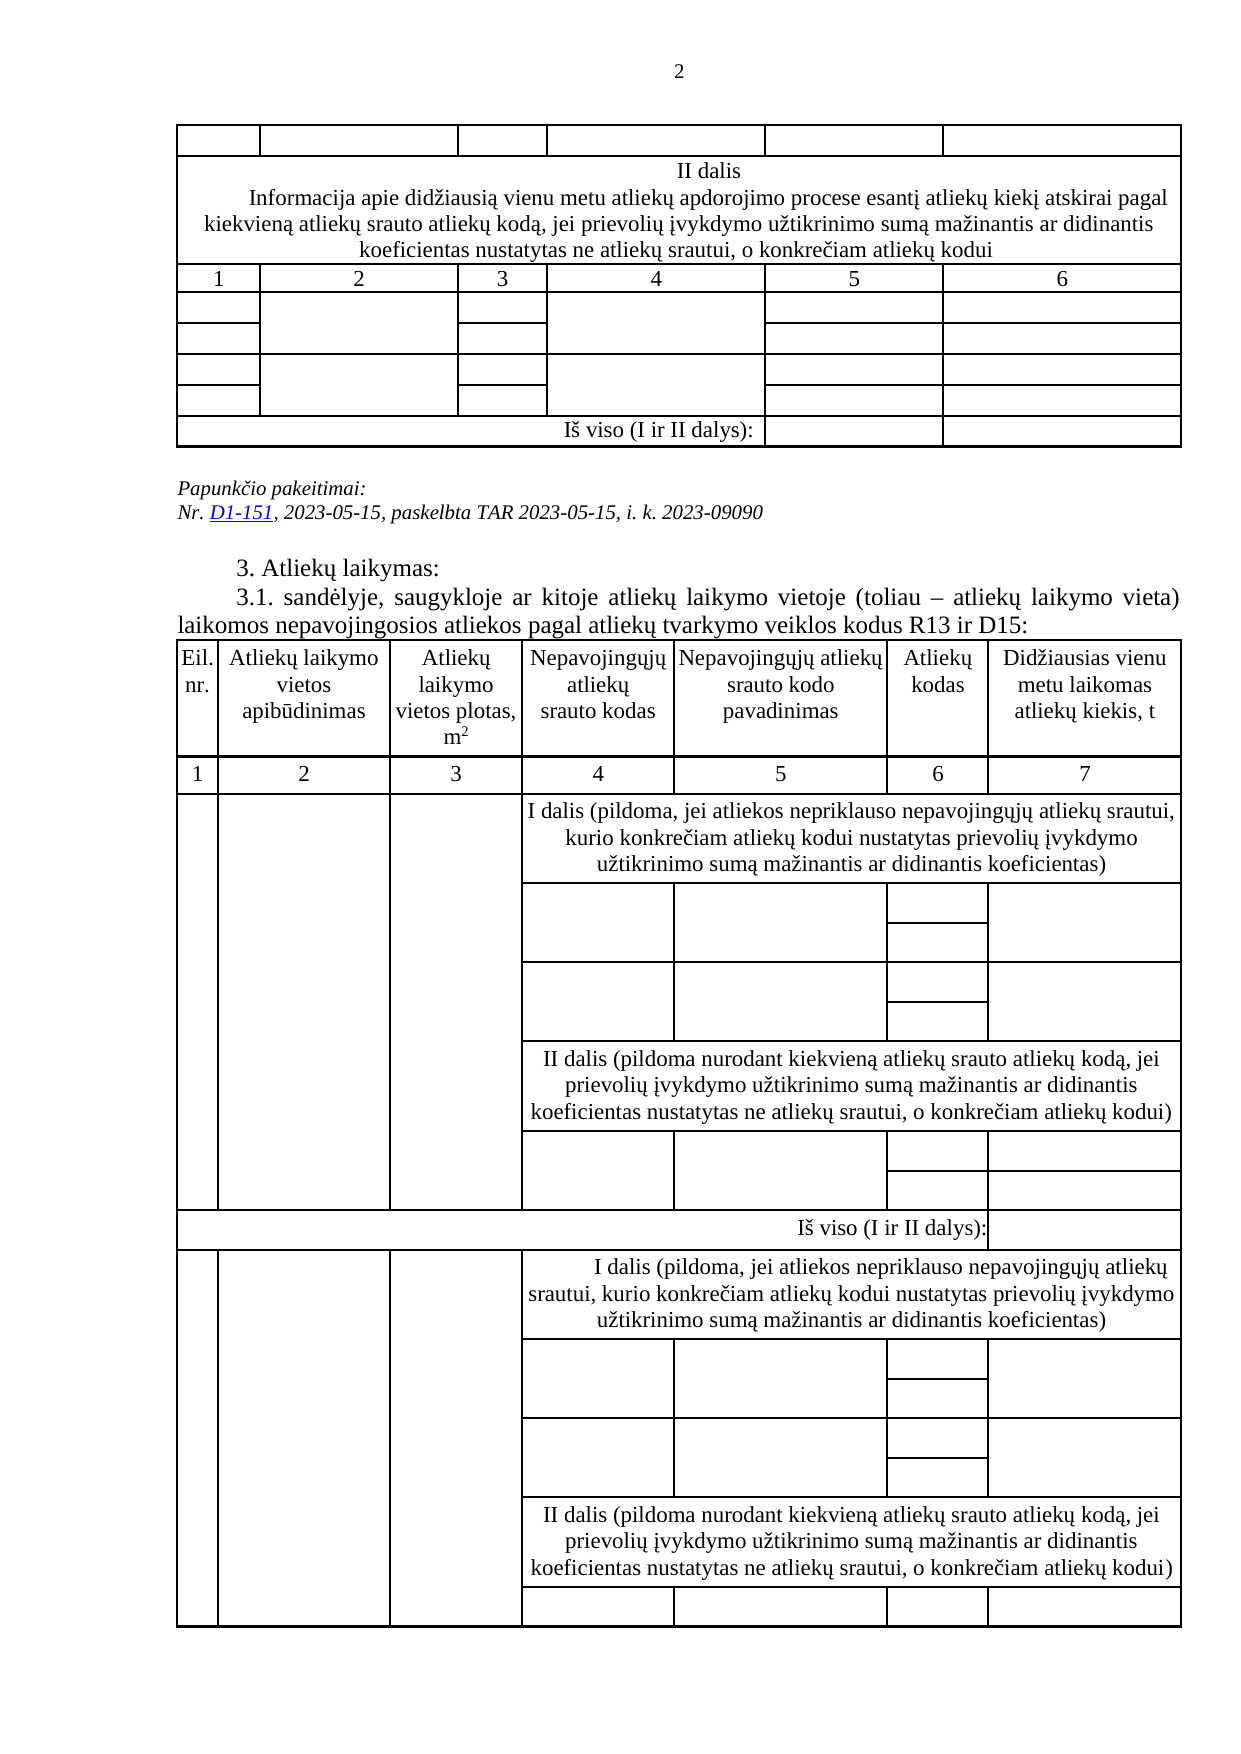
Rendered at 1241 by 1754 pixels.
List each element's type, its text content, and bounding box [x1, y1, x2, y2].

table_cell [888, 924, 987, 961]
table_cell [178, 795, 217, 1209]
table_cell [523, 1132, 673, 1209]
table_cell [888, 1380, 987, 1417]
table_cell [989, 1588, 1180, 1625]
table_cell [178, 386, 259, 414]
table_cell [675, 963, 886, 1040]
table_cell [261, 126, 457, 155]
table_cell [989, 1132, 1180, 1169]
table_cell [178, 355, 259, 384]
table_cell [459, 126, 546, 155]
table_cell 2 [219, 758, 389, 792]
table_cell 4 [548, 265, 764, 291]
table_cell 7 [989, 758, 1180, 792]
table_cell [766, 324, 942, 353]
table_cell [766, 293, 942, 322]
table_cell 3 [391, 758, 521, 792]
table_cell [989, 884, 1180, 961]
table_header Atliekų laikymo vietos plotas, m2 [391, 641, 521, 755]
table_cell 1 [178, 758, 217, 792]
table_cell [989, 1172, 1180, 1209]
table_cell [459, 293, 546, 322]
table_cell [944, 324, 1180, 353]
table_cell [523, 1588, 673, 1625]
table_cell [178, 293, 259, 322]
table_cell I dalis (pildoma, jei atliekos nepriklauso nepavojingųjų atliekų srautui, kurio konkrečiam atliekų kodui nustatytas prievolių įvykdymo užtikrinimo sumą mažinantis ar didinantis koeficientas) [523, 795, 1180, 882]
table_cell [459, 386, 546, 414]
table_cell [219, 795, 389, 1209]
table_cell [888, 884, 987, 922]
table_cell [888, 963, 987, 1001]
table_cell [989, 1211, 1180, 1248]
table_cell [261, 355, 457, 414]
table_header Eil. nr. [178, 641, 217, 755]
table_cell [523, 1340, 673, 1417]
table_cell [944, 417, 1180, 445]
table_cell [459, 324, 546, 353]
table_cell [675, 884, 886, 961]
table_cell [766, 386, 942, 414]
table_cell 5 [766, 265, 942, 291]
table_cell [523, 1419, 673, 1496]
table_cell [888, 1419, 987, 1457]
table_cell Iš viso (I ir II dalys): [178, 417, 764, 445]
table_cell [888, 1172, 987, 1209]
table_cell [989, 1419, 1180, 1496]
text Nr. D1-151, 2023-05-15, paskelbta TAR 2023-05-15, i. k. 2023-09090 [177, 500, 1181, 524]
table_cell 4 [523, 758, 673, 792]
table_cell [523, 963, 673, 1040]
table_header Nepavojingųjų atliekų srauto kodo pavadinimas [675, 641, 886, 755]
table_cell [766, 417, 942, 445]
table_cell 5 [675, 758, 886, 792]
table_cell [261, 293, 457, 353]
table_cell Iš viso (I ir II dalys): [178, 1211, 987, 1248]
table_cell [548, 355, 764, 414]
table_header Didžiausias vienu metu laikomas atliekų kiekis, t [989, 641, 1180, 755]
table_cell [989, 963, 1180, 1040]
table_cell [675, 1588, 886, 1625]
table_cell [548, 293, 764, 353]
table_cell [178, 324, 259, 353]
table_cell [888, 1132, 987, 1169]
table_cell II dalis (pildoma nurodant kiekvieną atliekų srauto atliekų kodą, jei prievolių įvykdymo užtikrinimo sumą mažinantis ar didinantis koeficientas nustatytas ne atliekų srautui, o konkrečiam atliekų kodui) [523, 1042, 1180, 1130]
table_cell [944, 386, 1180, 414]
table_cell [675, 1419, 886, 1496]
table_cell [548, 126, 764, 155]
table_cell [944, 126, 1180, 155]
table_cell [219, 1251, 389, 1625]
table_cell [888, 1459, 987, 1496]
table_header Nepavojingųjų atliekų srauto kodas [523, 641, 673, 755]
table_cell I dalis (pildoma, jei atliekos nepriklauso nepavojingųjų atliekų srautui, kurio konkrečiam atliekų kodui nustatytas prievolių įvykdymo užtikrinimo sumą mažinantis ar didinantis koeficientas) [523, 1251, 1180, 1338]
table_cell [888, 1003, 987, 1040]
table_cell 3 [459, 265, 546, 291]
table_cell [391, 795, 521, 1209]
table_cell [391, 1251, 521, 1625]
text Papunkčio pakeitimai: [177, 476, 1181, 500]
table_cell [675, 1132, 886, 1209]
table_cell [888, 1588, 987, 1625]
table_cell 6 [944, 265, 1180, 291]
table_header Atliekų laikymo vietos apibūdinimas [219, 641, 389, 755]
table_cell [888, 1340, 987, 1378]
text 3.1. sandėlyje, saugykloje ar kitoje atliekų laikymo vietoje (toliau – atliekų laikymo vieta) laikomos nepavojingosios atliekos pagal atliekų tvarkymo veiklos kodus R13 ir D15: [177, 582, 1181, 639]
table_cell II dalis Informacija apie didžiausią vienu metu atliekų apdorojimo procese esantį atliekų kiekį atskirai pagal kiekvieną atliekų srauto atliekų kodą, jei prievolių įvykdymo užtikrinimo sumą mažinantis ar didinantis koeficientas nustatytas ne atliekų srautui, o konkrečiam atliekų kodui [178, 157, 1180, 263]
text 3. Atliekų laikymas: [177, 553, 1181, 582]
table_cell [178, 126, 259, 155]
table_cell [944, 293, 1180, 322]
table_cell [675, 1340, 886, 1417]
table_cell [944, 355, 1180, 384]
table_cell [459, 355, 546, 384]
table_header Atliekų kodas [888, 641, 987, 755]
table_cell 1 [178, 265, 259, 291]
table_cell [766, 355, 942, 384]
table_cell [766, 126, 942, 155]
table_cell [178, 1251, 217, 1625]
table_cell II dalis (pildoma nurodant kiekvieną atliekų srauto atliekų kodą, jei prievolių įvykdymo užtikrinimo sumą mažinantis ar didinantis koeficientas nustatytas ne atliekų srautui, o konkrečiam atliekų kodui) [523, 1498, 1180, 1586]
table_cell 6 [888, 758, 987, 792]
table_cell [523, 884, 673, 961]
table_cell [989, 1340, 1180, 1417]
table_cell 2 [261, 265, 457, 291]
